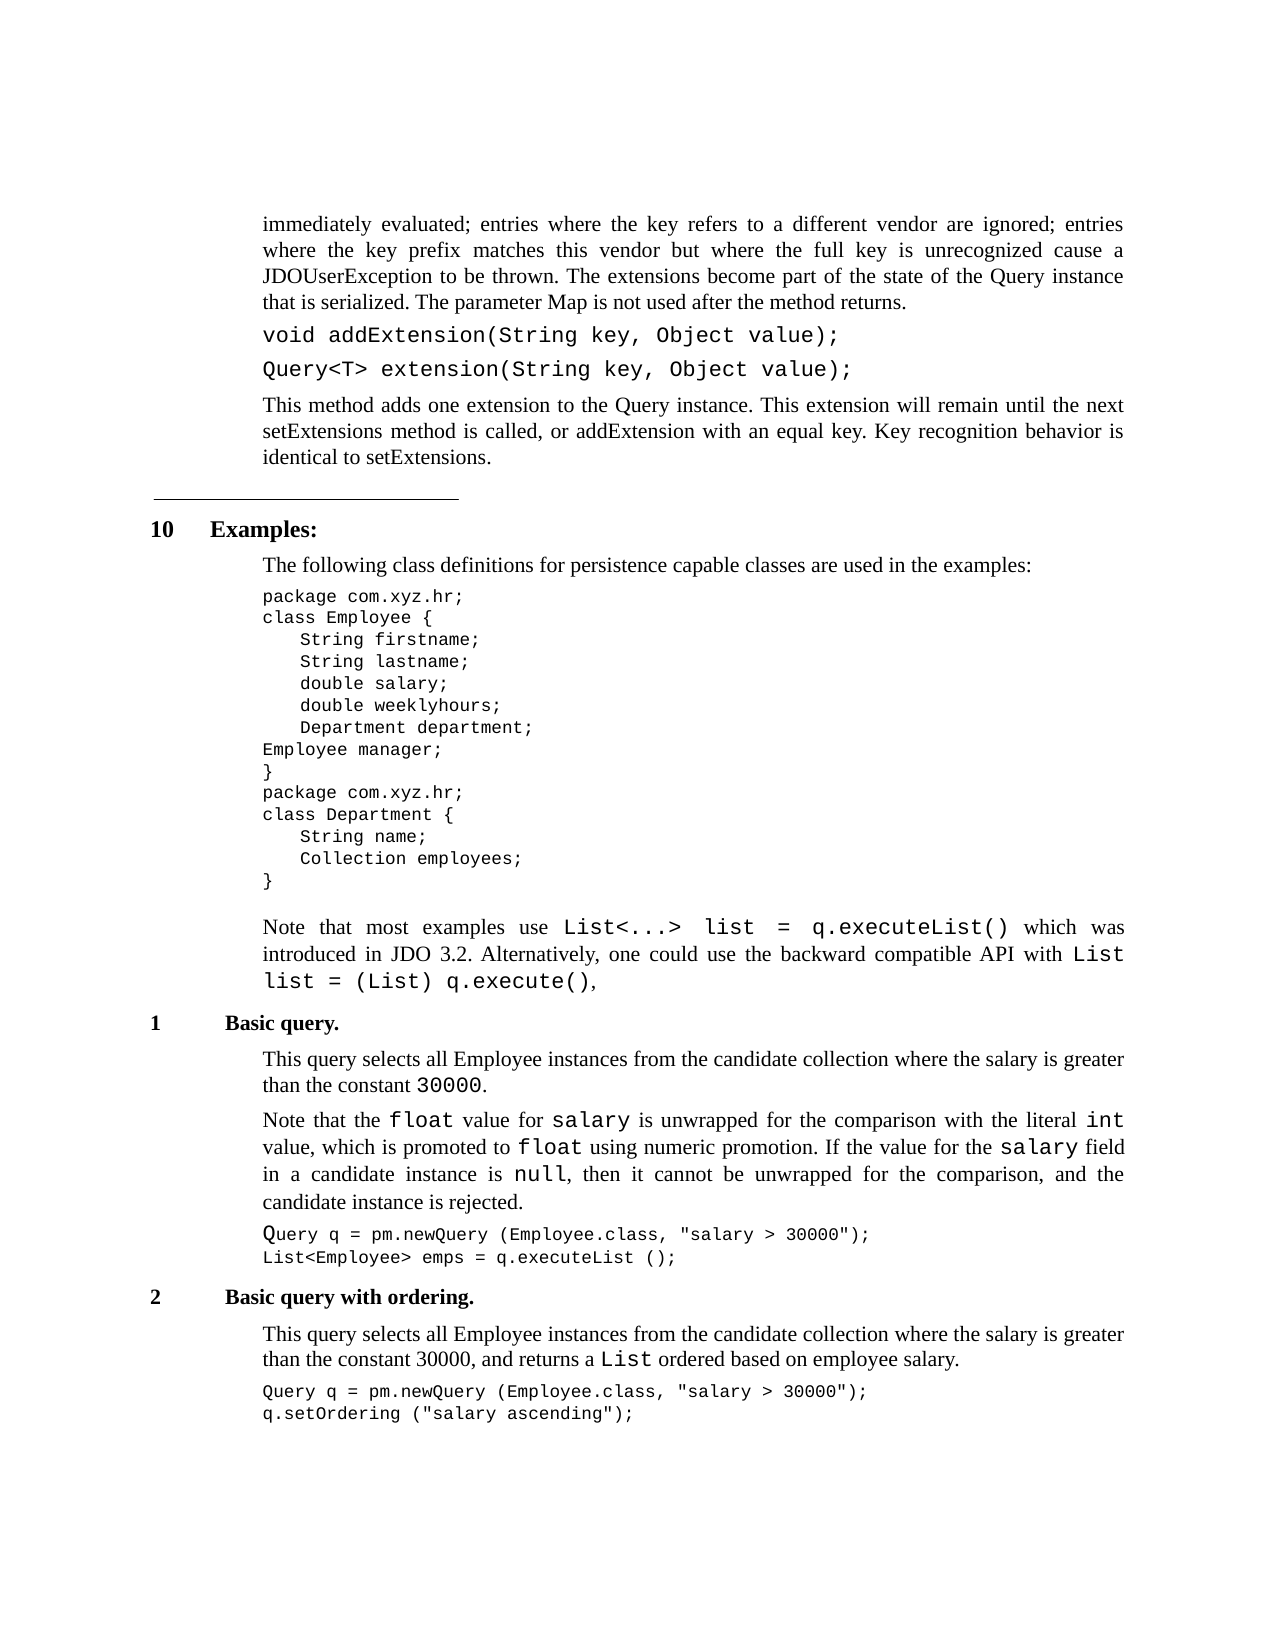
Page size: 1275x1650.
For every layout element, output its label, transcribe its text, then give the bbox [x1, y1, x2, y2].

text void addExtension(String key, Object value); [262, 322, 1125, 348]
text String name; [262, 826, 1125, 848]
text Collection employees; [262, 848, 1125, 870]
text This query selects all Employee instances from the candidate collection where the salary is greater than the constant 30000. [262, 1046, 1125, 1099]
subtitle Basic query. [150, 1009, 1125, 1035]
text package com.xyz.hr; [262, 782, 1125, 804]
text Query q = pm.newQuery (Employee.class, "salary > 30000"); [262, 1222, 1125, 1247]
text package com.xyz.hr; [262, 586, 1125, 607]
text The following class definitions for persistence capable classes are used in the examples: [262, 551, 1125, 577]
text Employee manager; [262, 739, 1125, 761]
text List<Employee> emps = q.executeList (); [262, 1247, 1125, 1269]
text class Employee { [262, 607, 1125, 629]
text This query selects all Employee instances from the candidate collection where the salary is greater than the constant 30000, and returns a List ordered based on employee salary. [262, 1320, 1125, 1373]
text String firstname; [262, 629, 1125, 651]
text } [262, 761, 1125, 782]
text Note that the float value for salary is unwrapped for the comparison with the literal int value, which is promoted to float using numeric promotion. If the value for the salary field in a candidate instance is null, then it cannot be unwrapped for the comparison, and the candidate instance is rejected. [262, 1107, 1125, 1214]
text Note that most examples use List<...> list = q.executeList() which was introduced in JDO 3.2. Alternatively, one could use the backward compatible API with List list = (List) q.execute(), [262, 914, 1125, 994]
text String lastname; [262, 651, 1125, 673]
text Department department; [262, 717, 1125, 739]
subtitle Basic query with ordering. [150, 1283, 1125, 1309]
text class Department { [262, 804, 1125, 826]
text Query q = pm.newQuery (Employee.class, "salary > 30000"); [262, 1381, 1125, 1403]
text immediately evaluated; entries where the key refers to a different vendor are ignored; entries where the key prefix matches this vendor but where the full key is unrecognized cause a JDOUserException to be thrown. The extensions become part of the state of the Query instance that is serialized. The parameter Map is not used after the method returns. [262, 210, 1125, 314]
text This method adds one extension to the Query instance. This extension will remain until the next setExtensions method is called, or addExtension with an equal key. Key recognition behavior is identical to setExtensions. [262, 391, 1125, 469]
text double salary; [262, 673, 1125, 695]
subtitle Examples: [150, 515, 1125, 543]
text q.setOrdering ("salary ascending"); [262, 1403, 1125, 1425]
text double weeklyhours; [262, 695, 1125, 717]
text } [262, 870, 1125, 892]
text Query<T> extension(String key, Object value); [262, 357, 1125, 383]
